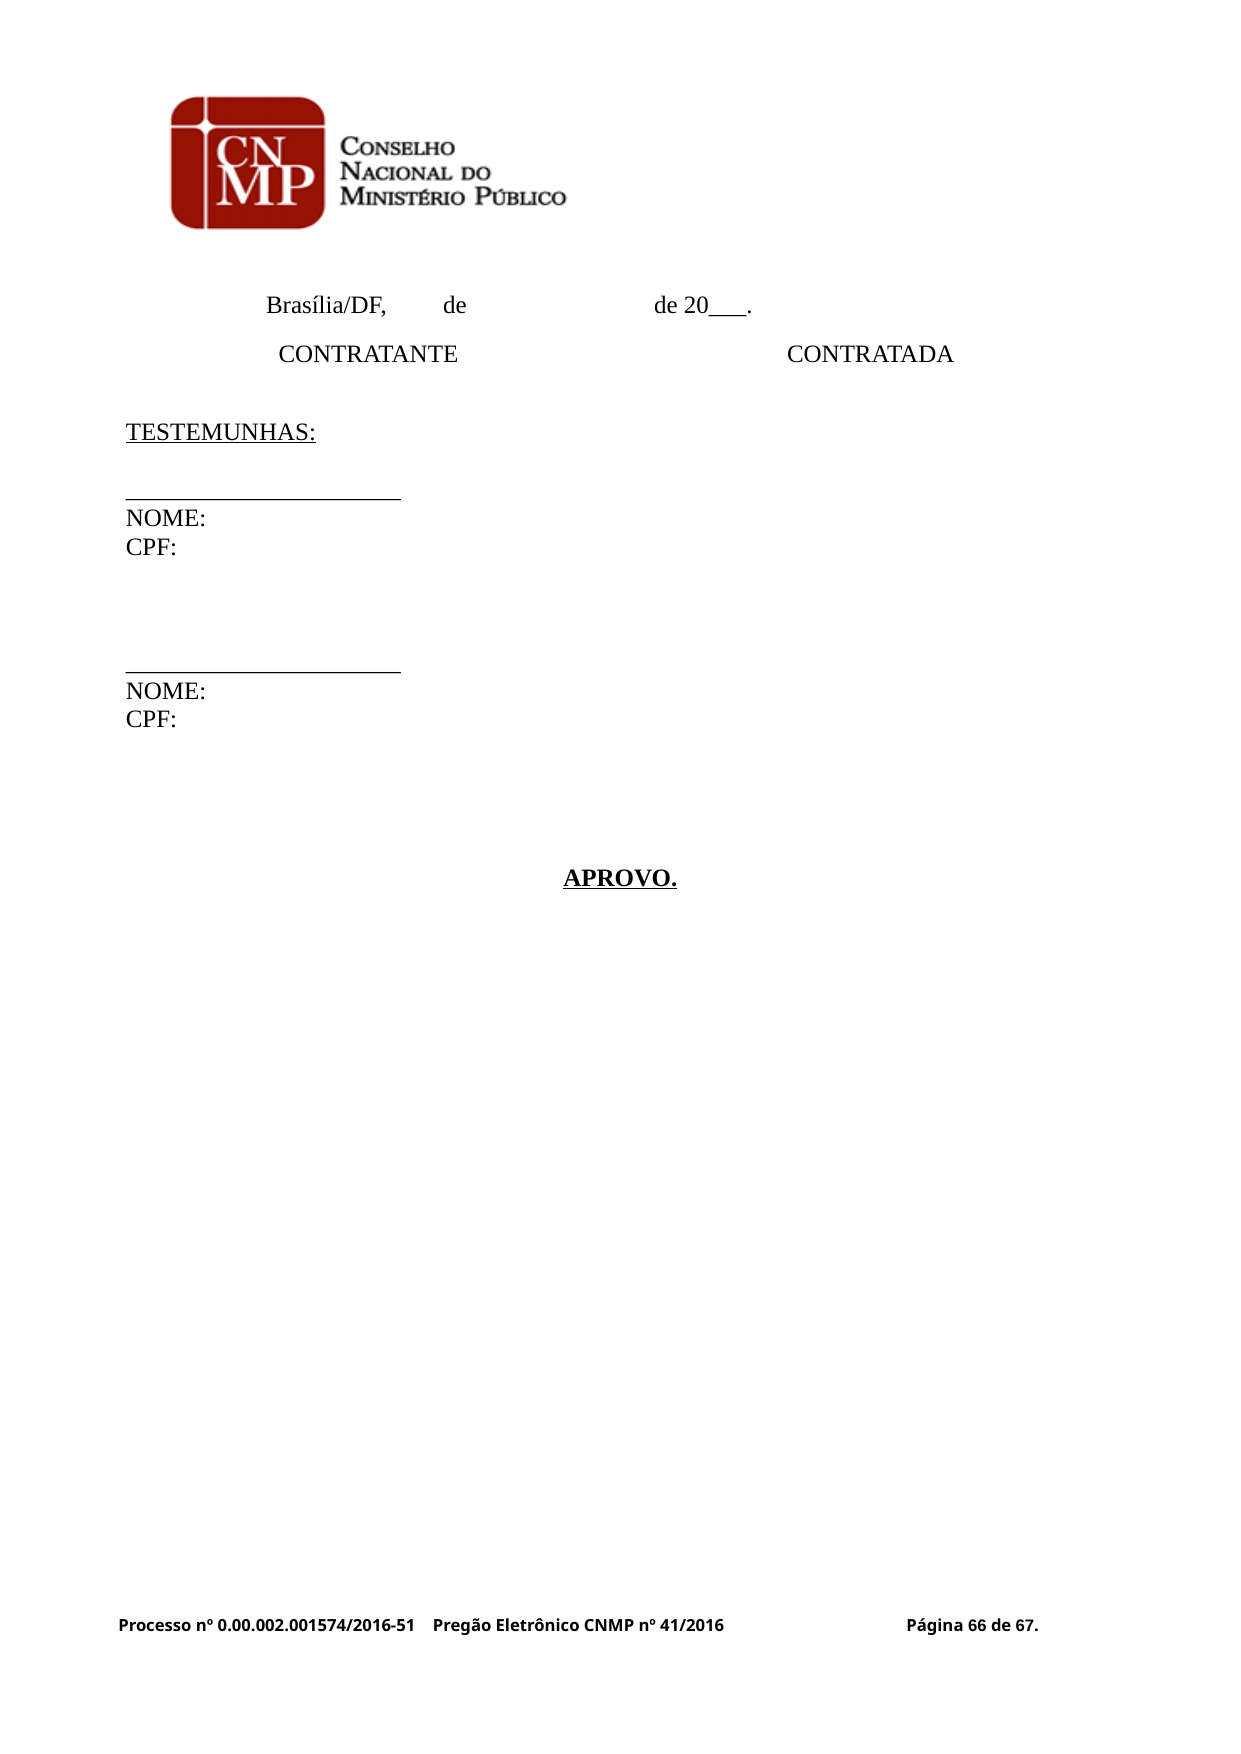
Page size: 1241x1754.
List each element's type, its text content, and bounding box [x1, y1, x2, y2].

table_cell ______________________ NOME: CPF: [118, 618, 1078, 733]
table_header CONTRATANTE [117, 334, 619, 374]
table_cell ______________________ NOME: CPF: [118, 446, 1078, 618]
table_header TESTEMUNHAS: [118, 417, 1078, 446]
text APROVO. [118, 863, 1122, 891]
table_header CONTRATADA [619, 334, 1122, 374]
subtitle Brasília/DF, de de 20___. [118, 291, 1122, 319]
